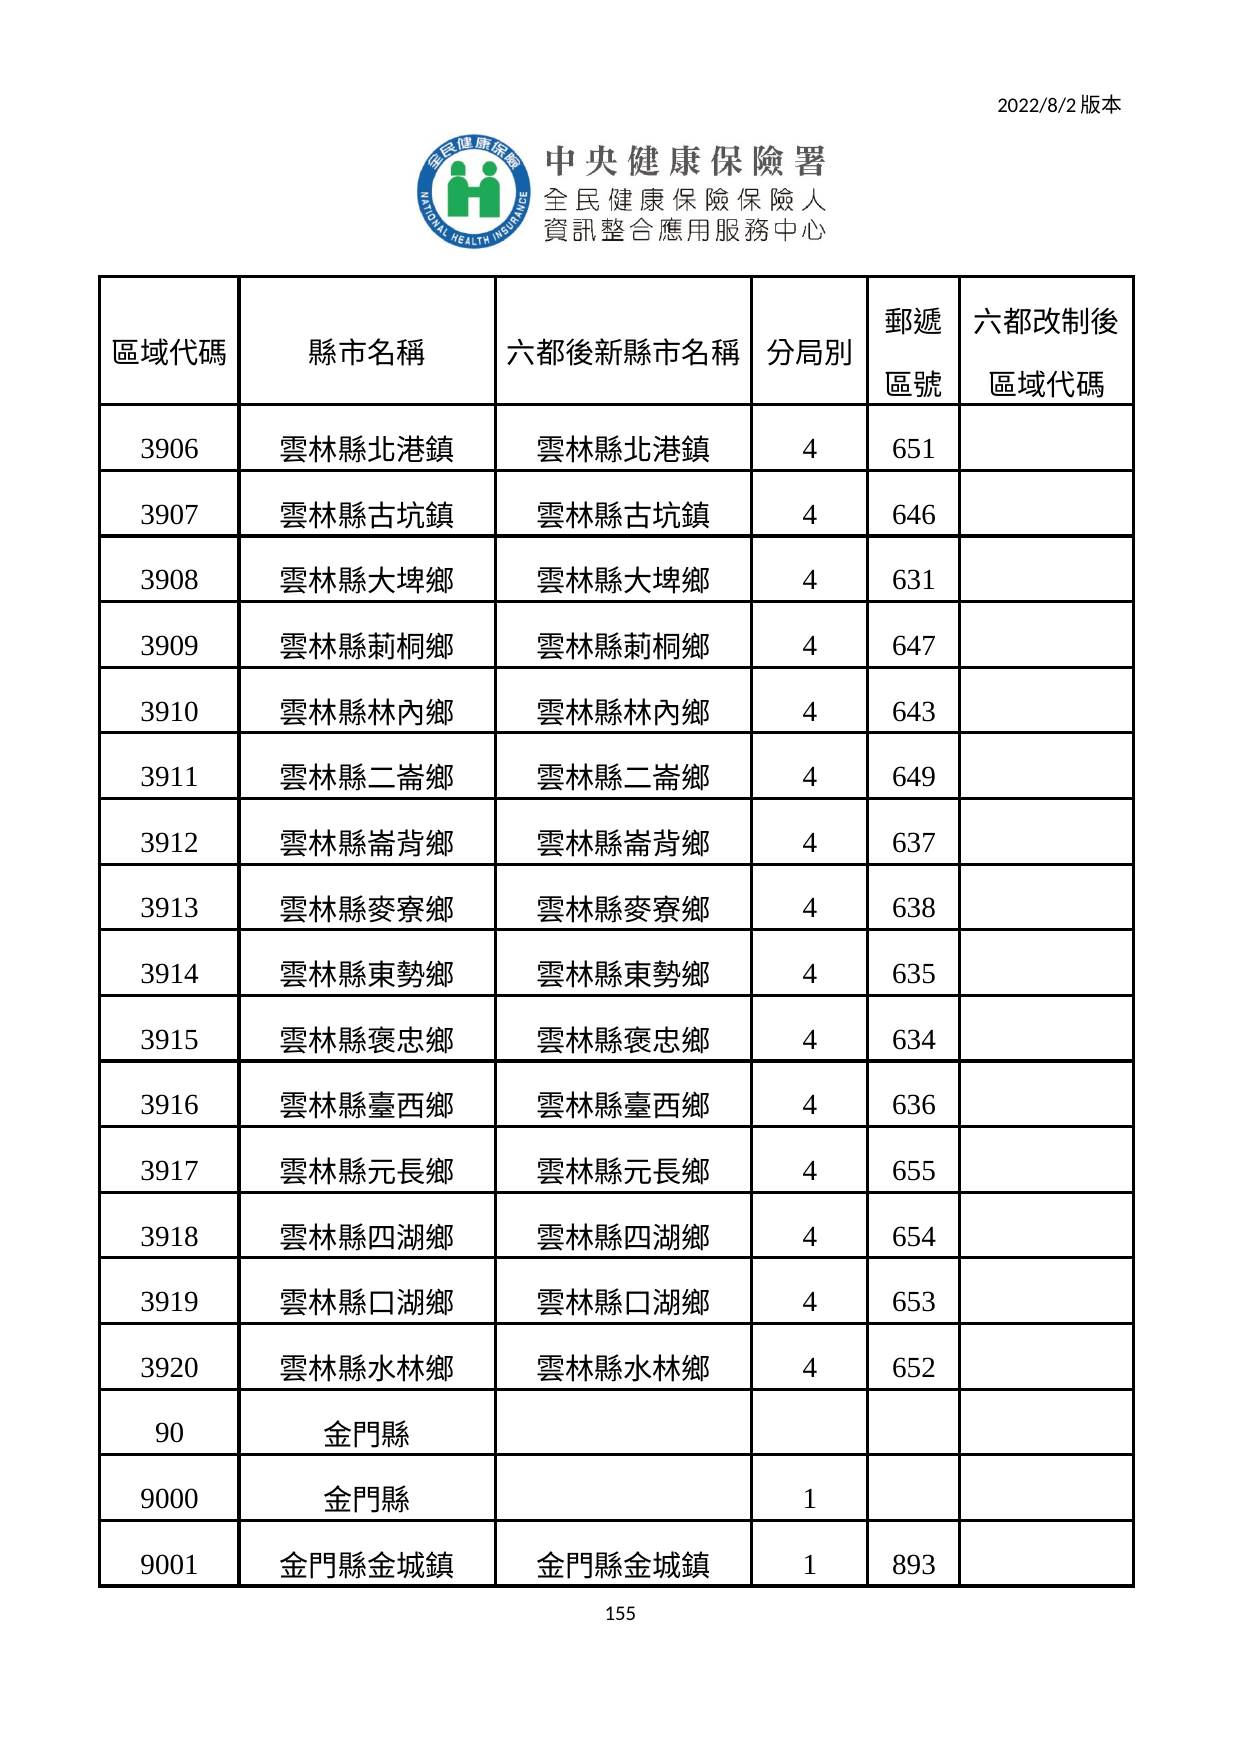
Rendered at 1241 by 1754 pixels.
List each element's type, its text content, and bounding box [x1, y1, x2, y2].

table_cell [497, 1391, 750, 1453]
table_cell [961, 1128, 1132, 1191]
table_cell 雲林縣臺西鄉 [497, 1063, 750, 1125]
table_cell 3912 [101, 800, 237, 862]
table_cell 637 [869, 800, 958, 862]
table_cell [961, 997, 1132, 1059]
table_cell 雲林縣元長鄉 [497, 1128, 750, 1191]
table_cell 4 [753, 669, 866, 731]
table_cell 雲林縣崙背鄉 [241, 800, 494, 862]
table_cell [961, 734, 1132, 797]
table_cell 雲林縣大埤鄉 [497, 538, 750, 600]
table_cell [961, 800, 1132, 862]
table_cell 4 [753, 1194, 866, 1256]
table_cell 雲林縣臺西鄉 [241, 1063, 494, 1125]
table_header 區域代碼 [101, 278, 237, 403]
table_cell [961, 866, 1132, 928]
table_cell 4 [753, 603, 866, 666]
table_cell [961, 931, 1132, 994]
table_cell 635 [869, 931, 958, 994]
table_cell 4 [753, 1063, 866, 1125]
table_cell [961, 669, 1132, 731]
table_cell 90 [101, 1391, 237, 1453]
table_cell 3913 [101, 866, 237, 928]
table_cell 金門縣金城鎮 [241, 1522, 494, 1584]
table_cell 3909 [101, 603, 237, 666]
table_cell 雲林縣四湖鄉 [241, 1194, 494, 1256]
table_cell 4 [753, 1259, 866, 1322]
table_cell 3915 [101, 997, 237, 1059]
table_cell 金門縣金城鎮 [497, 1522, 750, 1584]
table_cell 4 [753, 866, 866, 928]
table_cell 651 [869, 406, 958, 469]
table_cell 雲林縣口湖鄉 [241, 1259, 494, 1322]
table_cell 4 [753, 800, 866, 862]
table_cell [961, 1259, 1132, 1322]
table_cell [961, 472, 1132, 534]
table_cell 雲林縣莿桐鄉 [241, 603, 494, 666]
table_cell 4 [753, 931, 866, 994]
table_cell 636 [869, 1063, 958, 1125]
table_cell [961, 603, 1132, 666]
table_cell 1 [753, 1522, 866, 1584]
table_cell 3920 [101, 1325, 237, 1387]
table_cell 雲林縣麥寮鄉 [497, 866, 750, 928]
table_cell 雲林縣二崙鄉 [241, 734, 494, 797]
table_cell [869, 1456, 958, 1519]
table_cell 4 [753, 1128, 866, 1191]
table_cell 金門縣 [241, 1456, 494, 1519]
table_cell 9001 [101, 1522, 237, 1584]
table_cell 金門縣 [241, 1391, 494, 1453]
table_cell 652 [869, 1325, 958, 1387]
table_cell 3917 [101, 1128, 237, 1191]
table_cell 雲林縣東勢鄉 [241, 931, 494, 994]
table_cell [961, 406, 1132, 469]
table_cell 9000 [101, 1456, 237, 1519]
table_cell 雲林縣口湖鄉 [497, 1259, 750, 1322]
table_cell [961, 538, 1132, 600]
table_cell 647 [869, 603, 958, 666]
table_cell 4 [753, 1325, 866, 1387]
table_cell 3914 [101, 931, 237, 994]
table_cell 雲林縣林內鄉 [241, 669, 494, 731]
table_cell [869, 1391, 958, 1453]
table_cell 638 [869, 866, 958, 928]
table_cell 893 [869, 1522, 958, 1584]
table_cell 雲林縣北港鎮 [497, 406, 750, 469]
table_cell 643 [869, 669, 958, 731]
table_cell 3918 [101, 1194, 237, 1256]
table_cell 3911 [101, 734, 237, 797]
table_cell 雲林縣褒忠鄉 [497, 997, 750, 1059]
table_cell 雲林縣麥寮鄉 [241, 866, 494, 928]
table_cell 雲林縣北港鎮 [241, 406, 494, 469]
table_cell 3908 [101, 538, 237, 600]
table_cell 雲林縣大埤鄉 [241, 538, 494, 600]
table_cell 3916 [101, 1063, 237, 1125]
table_cell 4 [753, 406, 866, 469]
table_cell 3906 [101, 406, 237, 469]
table_cell 4 [753, 538, 866, 600]
table_cell 655 [869, 1128, 958, 1191]
table_cell 1 [753, 1456, 866, 1519]
table_cell [497, 1456, 750, 1519]
table_cell 雲林縣東勢鄉 [497, 931, 750, 994]
table_cell 3907 [101, 472, 237, 534]
table_cell [961, 1456, 1132, 1519]
table_cell 4 [753, 472, 866, 534]
table_cell [961, 1391, 1132, 1453]
table_cell 4 [753, 734, 866, 797]
table_cell 雲林縣四湖鄉 [497, 1194, 750, 1256]
table_cell 4 [753, 997, 866, 1059]
table_cell [961, 1194, 1132, 1256]
table_header 六都改制後區域代碼 [961, 278, 1132, 403]
table_cell 653 [869, 1259, 958, 1322]
table_cell 雲林縣水林鄉 [241, 1325, 494, 1387]
table_cell 3910 [101, 669, 237, 731]
table_cell 646 [869, 472, 958, 534]
table_header 六都後新縣市名稱 [497, 278, 750, 403]
table_cell [961, 1325, 1132, 1387]
table_cell [961, 1522, 1132, 1584]
table_cell 雲林縣水林鄉 [497, 1325, 750, 1387]
table_cell 654 [869, 1194, 958, 1256]
table_cell 雲林縣二崙鄉 [497, 734, 750, 797]
table_header 分局別 [753, 278, 866, 403]
table_cell 雲林縣古坑鎮 [497, 472, 750, 534]
table_cell 631 [869, 538, 958, 600]
table_cell 雲林縣褒忠鄉 [241, 997, 494, 1059]
table_header 郵遞區號 [869, 278, 958, 403]
table_cell 3919 [101, 1259, 237, 1322]
table_cell [753, 1391, 866, 1453]
table_header 縣市名稱 [241, 278, 494, 403]
table_cell [961, 1063, 1132, 1125]
table_cell 雲林縣林內鄉 [497, 669, 750, 731]
table_cell 雲林縣元長鄉 [241, 1128, 494, 1191]
table_cell 634 [869, 997, 958, 1059]
table_cell 雲林縣莿桐鄉 [497, 603, 750, 666]
table_cell 649 [869, 734, 958, 797]
table_cell 雲林縣崙背鄉 [497, 800, 750, 862]
table_cell 雲林縣古坑鎮 [241, 472, 494, 534]
